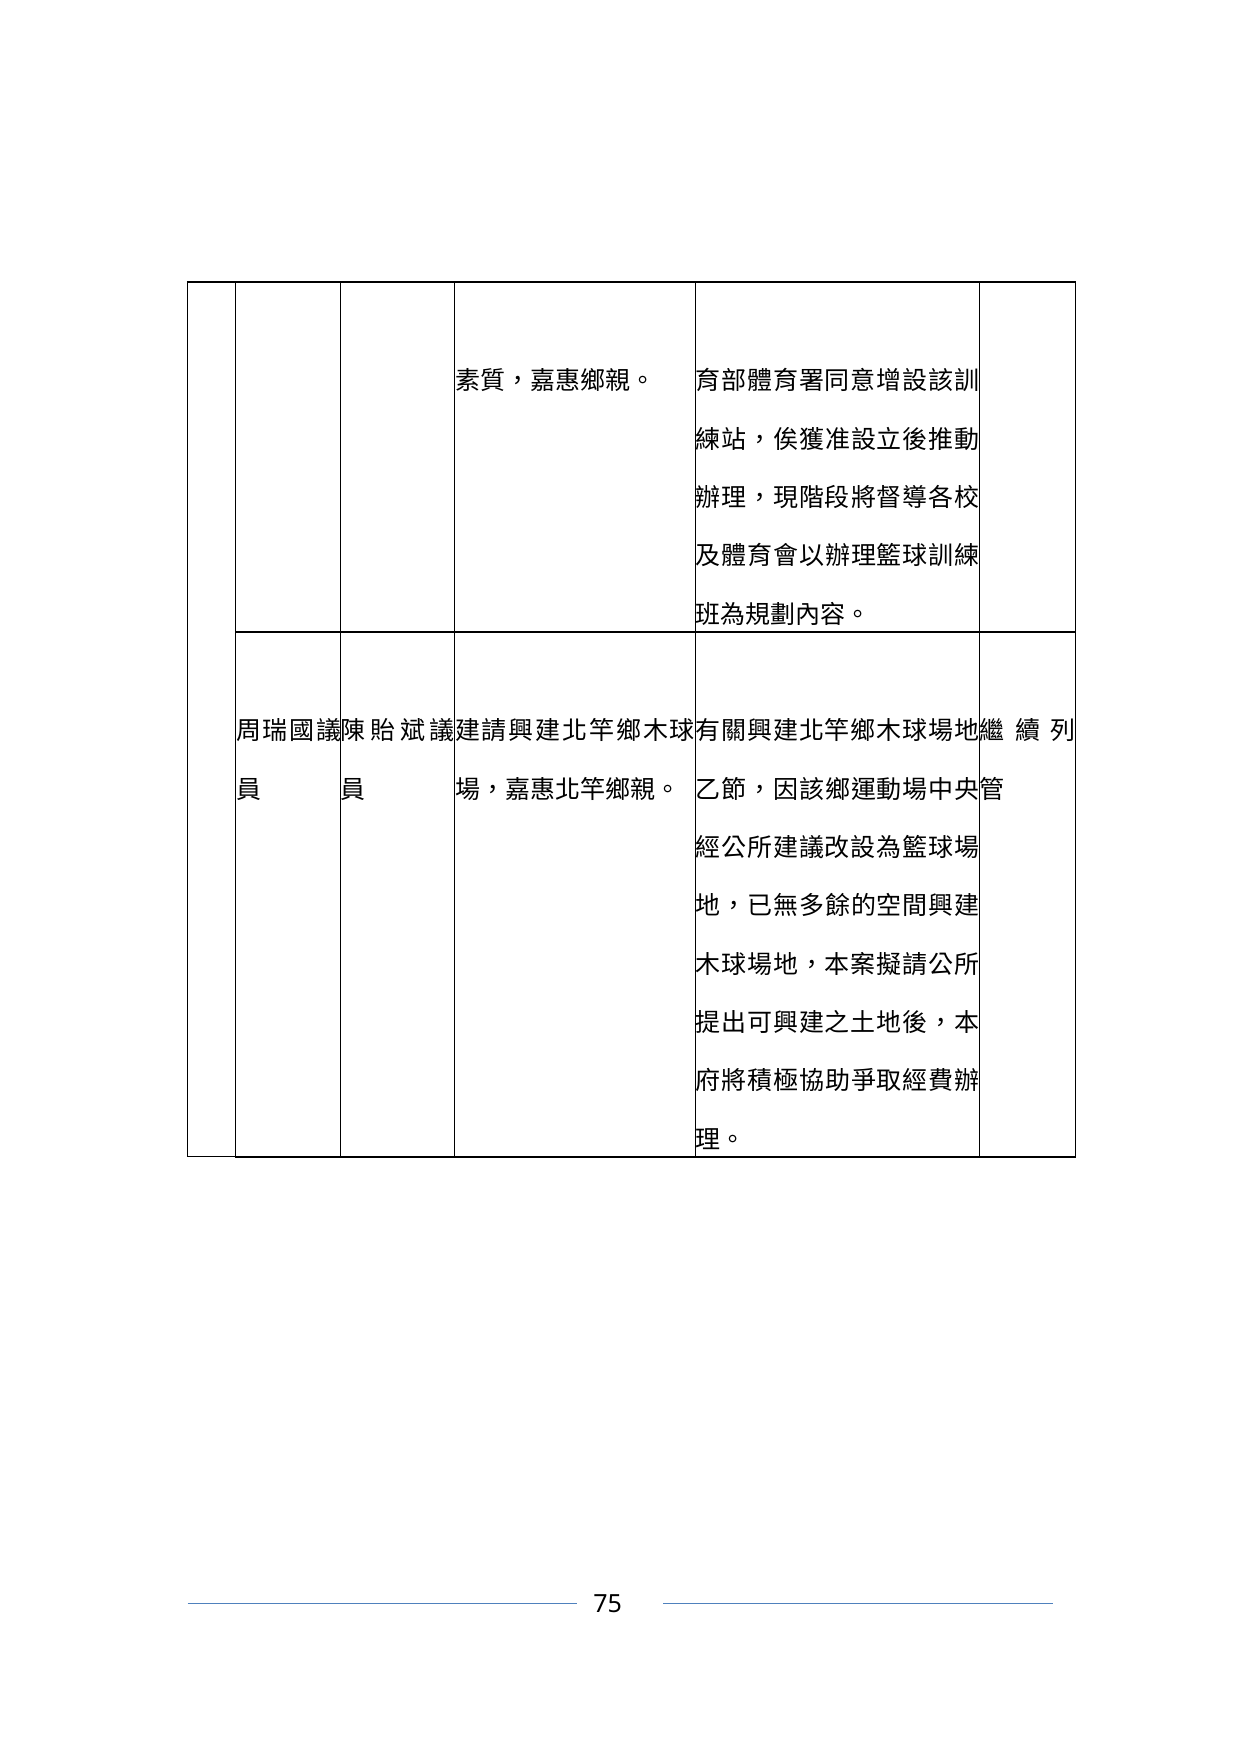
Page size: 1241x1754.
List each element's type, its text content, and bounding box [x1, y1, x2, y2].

table_cell 建請興建北竿鄉木球場，嘉惠北竿鄉親。 [455, 633, 695, 1156]
table_cell 育部體育署同意增設該訓練站，俟獲准設立後推動辦理，現階段將督導各校及體育會以辦理籃球訓練班為規劃內容。 [696, 283, 979, 631]
table_cell 有關興建北竿鄉木球場地乙節，因該鄉運動場中央經公所建議改設為籃球場地，已無多餘的空間興建木球場地，本案擬請公所提出可興建之土地後，本府將積極協助爭取經費辦理。 [696, 633, 979, 1156]
table_cell [980, 283, 1075, 631]
table_cell 周瑞國議員 [236, 633, 340, 1156]
table_cell [341, 283, 454, 631]
table_cell 繼續列管 [980, 633, 1075, 1156]
table_cell 素質，嘉惠鄉親。 [455, 283, 695, 631]
table_cell 陳貽斌議員 [341, 633, 454, 1156]
table_cell [236, 283, 340, 631]
